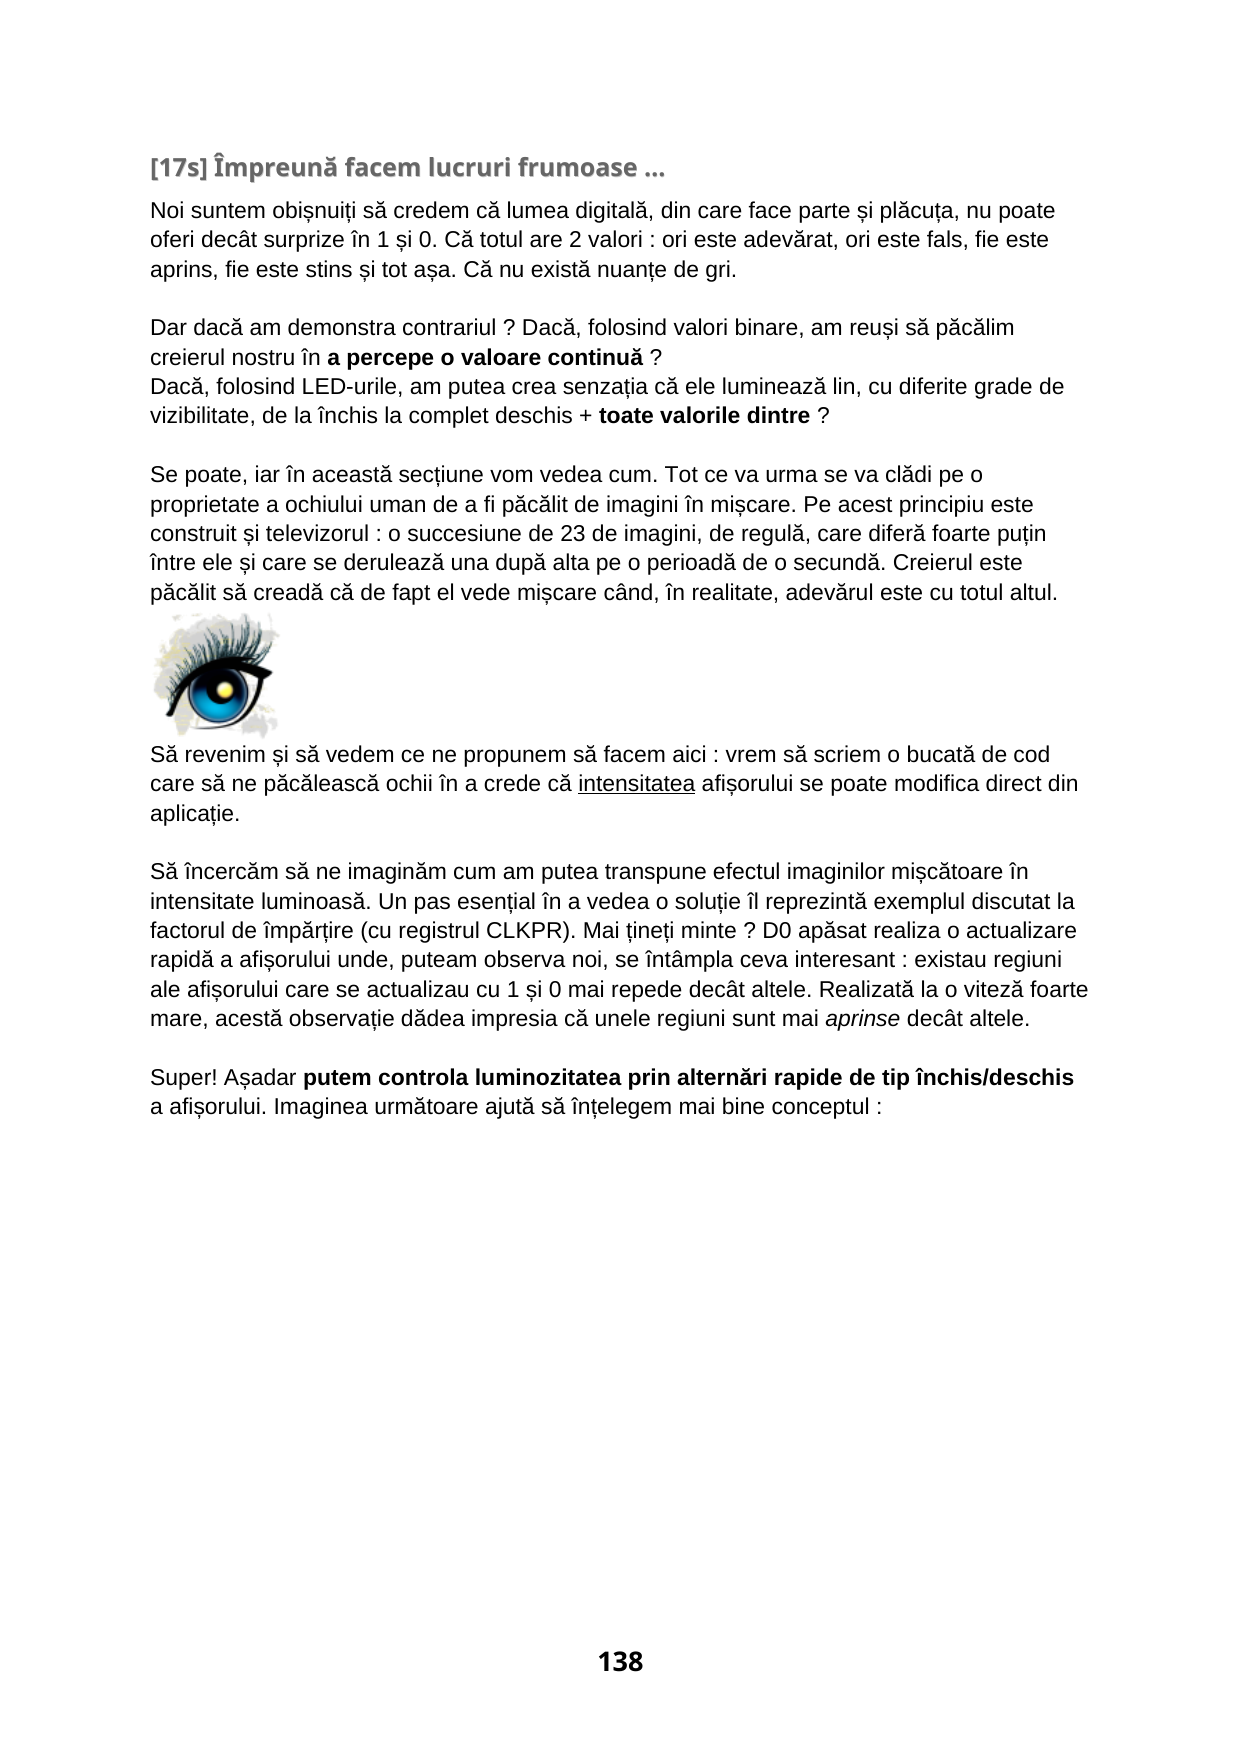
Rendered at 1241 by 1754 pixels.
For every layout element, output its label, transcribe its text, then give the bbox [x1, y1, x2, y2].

text Se poate, iar în această secțiune vom vedea cum. Tot ce va urma se va clădi pe o proprietate a ochiului uman de a fi păcălit de imagini în mișcare. Pe acest principiu este construit și televizorul : o succesiune de 23 de imagini, de regulă, care diferă foarte puțin între ele și care se derulează una după alta pe o perioadă de o secundă. Creierul este păcălit să creadă că de fapt el vede mișcare când, în realitate, adevărul este cu totul altul. [150, 462, 1091, 605]
text Să revenim și să vedem ce ne propunem să facem aici : vrem să scriem o bucată de cod care să ne păcălească ochii în a crede că intensitatea afișorului se poate modifica direct din aplicație. [150, 742, 1091, 826]
text Să încercăm să ne imaginăm cum am putea transpune efectul imaginilor mișcătoare în intensitate luminoasă. Un pas esențial în a vedea o soluție îl reprezintă exemplul discutat la factorul de împărțire (cu registrul CLKPR). Mai țineți minte ? D0 apăsat realiza o actualizare rapidă a afișorului unde, puteam observa noi, se întâmpla ceva interesant : existau regiuni ale afișorului care se actualizau cu 1 și 0 mai repede decât altele. Realizată la o viteză foarte mare, acestă observație dădea impresia că unele regiuni sunt mai aprinse decât altele. [150, 859, 1091, 1032]
text Dacă, folosind LED-urile, am putea crea senzația că ele luminează lin, cu diferite grade de vizibilitate, de la închis la complet deschis + toate valorile dintre ? [150, 374, 1091, 429]
text Noi suntem obișnuiți să credem că lumea digitală, din care face parte și plăcuța, nu poate oferi decât surprize în 1 și 0. Că totul are 2 valori : ori este adevărat, ori este fals, fie este aprins, fie este stins și tot așa. Că nu există nuanțe de gri. [150, 197, 1091, 282]
picture [150, 608, 283, 742]
text Super! Așadar putem controla luminozitatea prin alternări rapide de tip închis/deschis a afișorului. Imaginea următoare ajută să înțelegem mai bine conceptul : [150, 1065, 1091, 1120]
subtitle [17s] Împreună facem lucruri frumoase … [150, 150, 1091, 184]
text Dar dacă am demonstra contrariul ? Dacă, folosind valori binare, am reuși să păcălim creierul nostru în a percepe o valoare continuă ? [150, 315, 1091, 370]
